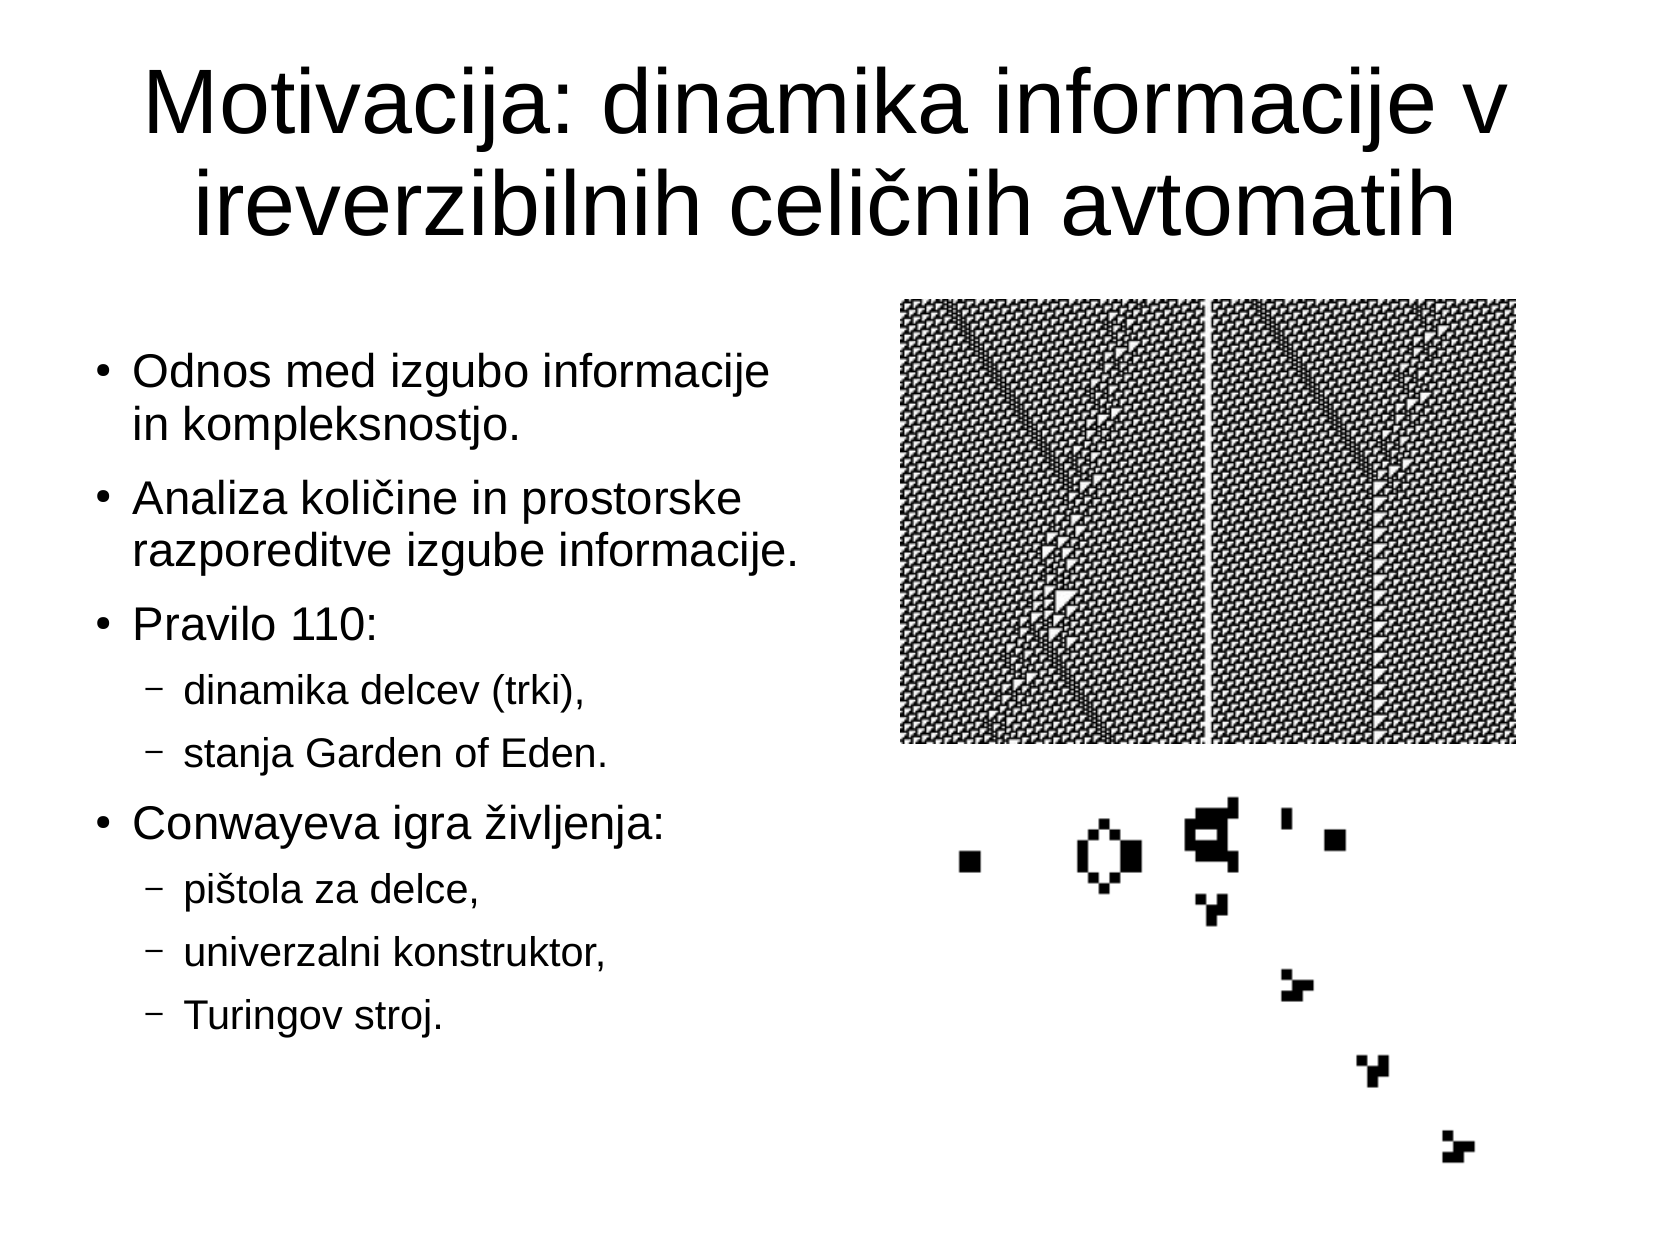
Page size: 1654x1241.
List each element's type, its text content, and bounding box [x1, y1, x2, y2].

list Odnos med izgubo informacije in kompleksnostjo. Analiza količine in prostorske razporeditve izgube informacije. Pravilo 110: dinamika delcev (trki), stanja Garden of Eden. Conwayeva igra življenja: pištola za delce, univerzalni konstruktor, Turingov stroj. [82, 345, 809, 1066]
title Motivacija: dinamika informacije v ireverzibilnih celičnih avtomatih [82, 49, 1571, 257]
picture [900, 299, 1516, 745]
picture [949, 787, 1486, 1174]
